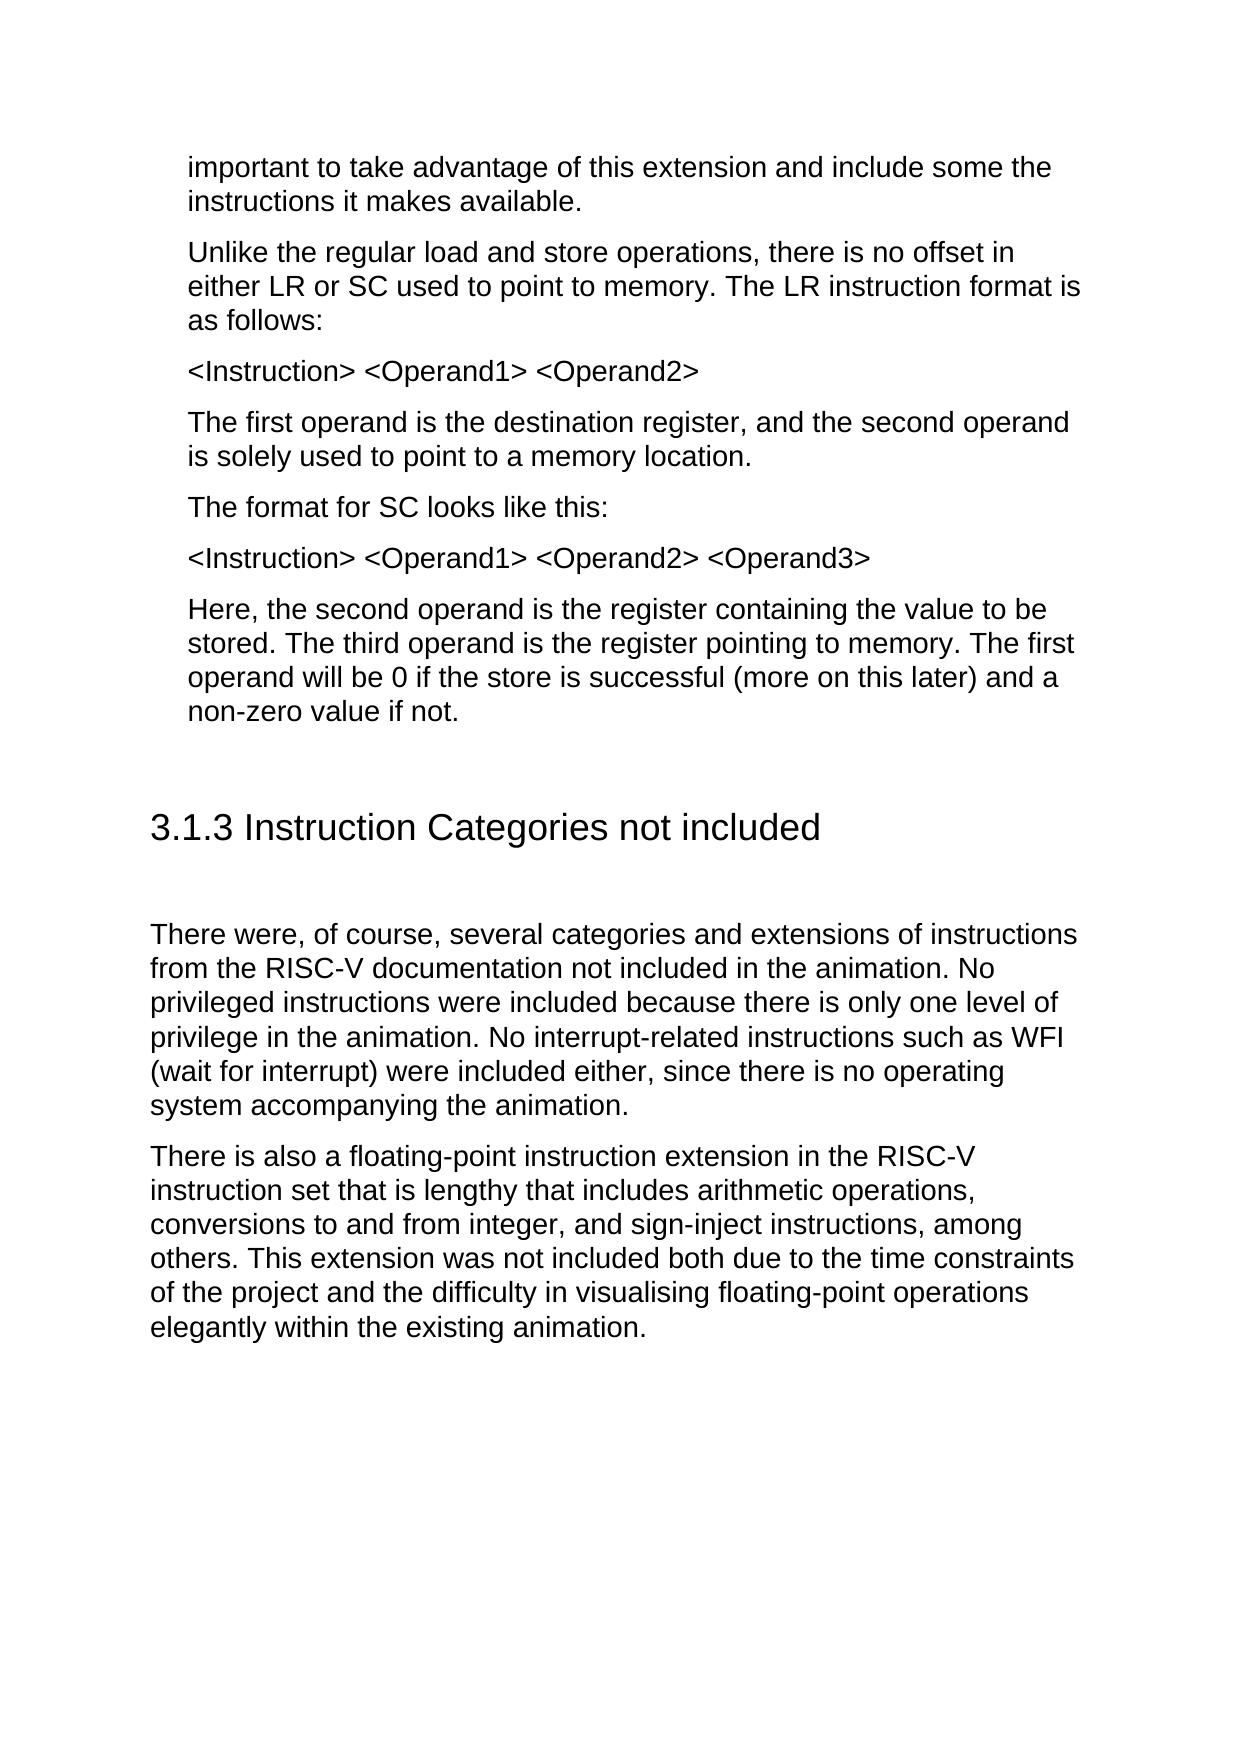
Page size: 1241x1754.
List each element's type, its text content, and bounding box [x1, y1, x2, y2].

text The format for SC looks like this: [187, 490, 1090, 523]
text The first operand is the destination register, and the second operand is solely used to point to a memory location. [187, 405, 1090, 473]
text There were, of course, several categories and extensions of instructions from the RISC-V documentation not included in the animation. No privileged instructions were included because there is only one level of privilege in the animation. No interrupt-related instructions such as WFI (wait for interrupt) were included either, since there is no operating system accompanying the animation. [150, 917, 1090, 1121]
text 3.1.3 Instruction Categories not included [150, 806, 1090, 849]
text There is also a floating-point instruction extension in the RISC-V instruction set that is lengthy that includes arithmetic operations, conversions to and from integer, and sign-inject instructions, among others. This extension was not included both due to the time constraints of the project and the difficulty in visualising floating-point operations elegantly within the existing animation. [150, 1139, 1090, 1343]
text Here, the second operand is the register containing the value to be stored. The third operand is the register pointing to memory. The first operand will be 0 if the store is successful (more on this later) and a non-zero value if not. [187, 592, 1090, 728]
text <Instruction> <Operand1> <Operand2> [187, 354, 1090, 388]
text <Instruction> <Operand1> <Operand2> <Operand3> [187, 541, 1090, 574]
text Unlike the regular load and store operations, there is no offset in either LR or SC used to point to memory. The LR instruction format is as follows: [187, 235, 1090, 337]
text important to take advantage of this extension and include some the instructions it makes available. [187, 150, 1090, 218]
